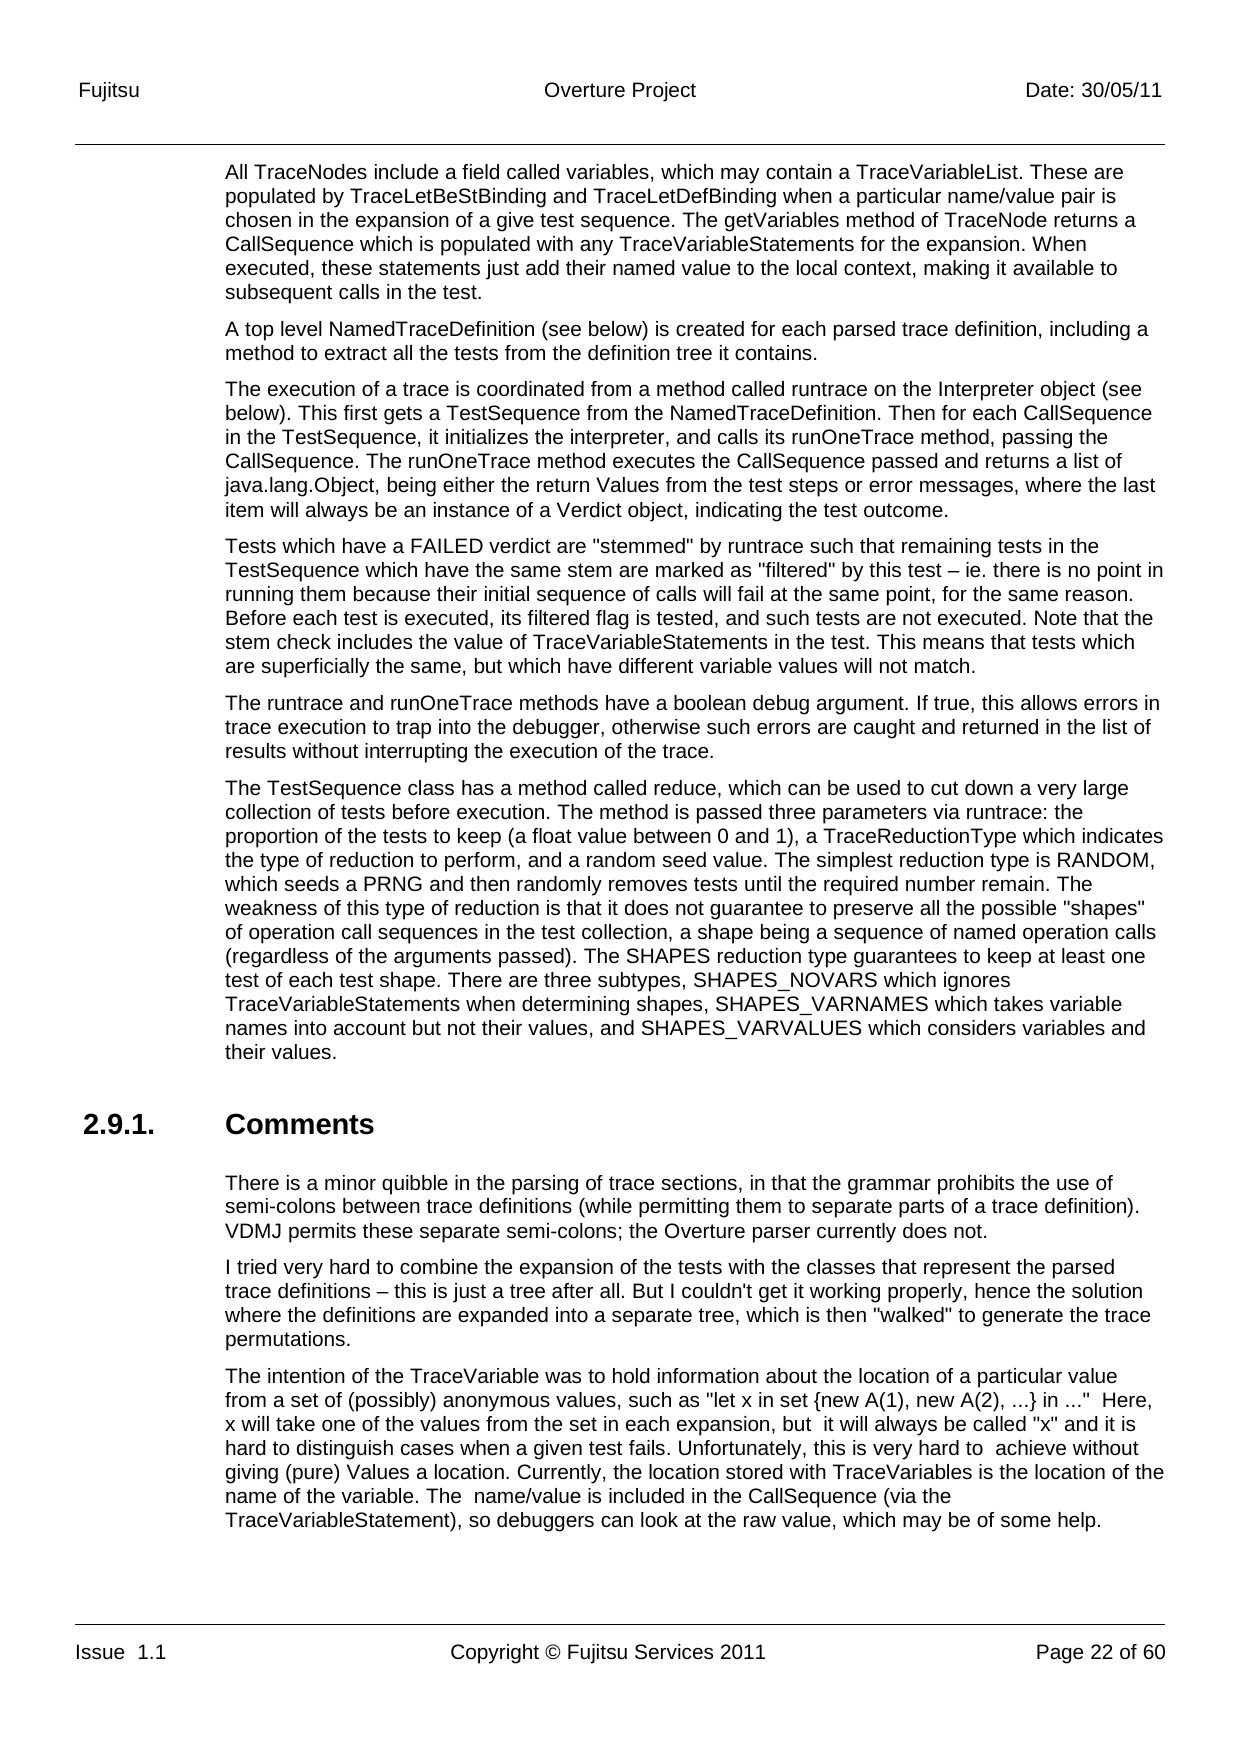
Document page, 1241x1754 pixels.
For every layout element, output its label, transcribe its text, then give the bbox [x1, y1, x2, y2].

text The TestSequence class has a method called reduce, which can be used to cut down a very large collection of tests before execution. The method is passed three parameters via runtrace: the proportion of the tests to keep (a float value between 0 and 1), a TraceReductionType which indicates the type of reduction to perform, and a random seed value. The simplest reduction type is RANDOM, which seeds a PRNG and then randomly removes tests until the required number remain. The weakness of this type of reduction is that it does not guarantee to preserve all the possible "shapes" of operation call sequences in the test collection, a shape being a sequence of named operation calls (regardless of the arguments passed). The SHAPES reduction type guarantees to keep at least one test of each test shape. There are three subtypes, SHAPES_NOVARS which ignores TraceVariableStatements when determining shapes, SHAPES_VARNAMES which takes variable names into account but not their values, and SHAPES_VARVALUES which considers variables and their values. [225, 776, 1165, 1064]
text The runtrace and runOneTrace methods have a boolean debug argument. If true, this allows errors in trace execution to trap into the debugger, otherwise such errors are caught and returned in the list of results without interrupting the execution of the trace. [225, 691, 1165, 763]
text The intention of the TraceVariable was to hold information about the location of a particular value from a set of (possibly) anonymous values, such as "let x in set {new A(1), new A(2), ...} in ..." Here, x will take one of the values from the set in each expansion, but it will always be called "x" and it is hard to distinguish cases when a given test fails. Unfortunately, this is very hard to achieve without giving (pure) Values a location. Currently, the location stored with TraceVariables is the location of the name of the variable. The name/value is included in the CallSequence (via the TraceVariableStatement), so debuggers can look at the raw value, which may be of some help. [225, 1364, 1165, 1532]
subtitle Comments [75, 1107, 1165, 1140]
text There is a minor quibble in the parsing of trace sections, in that the grammar prohibits the use of semi-colons between trace definitions (while permitting them to separate parts of a trace definition). VDMJ permits these separate semi-colons; the Overture parser currently does not. [225, 1170, 1165, 1243]
text All TraceNodes include a field called variables, which may contain a TraceVariableList. These are populated by TraceLetBeStBinding and TraceLetDefBinding when a particular name/value pair is chosen in the expansion of a give test sequence. The getVariables method of TraceNode returns a CallSequence which is populated with any TraceVariableStatements for the expansion. When executed, these statements just add their named value to the local context, making it available to subsequent calls in the test. [225, 160, 1165, 304]
text I tried very hard to combine the expansion of the tests with the classes that represent the parsed trace definitions – this is just a tree after all. But I couldn't get it working properly, hence the solution where the definitions are expanded into a separate tree, which is then "walked" to generate the trace permutations. [225, 1255, 1165, 1351]
text The execution of a trace is coordinated from a method called runtrace on the Interpreter object (see below). This first gets a TestSequence from the NamedTraceDefinition. Then for each CallSequence in the TestSequence, it initializes the interpreter, and calls its runOneTrace method, passing the CallSequence. The runOneTrace method executes the CallSequence passed and returns a list of java.lang.Object, being either the return Values from the test steps or error messages, where the last item will always be an instance of a Verdict object, indicating the test outcome. [225, 377, 1165, 522]
text A top level NamedTraceDefinition (see below) is created for each parsed trace definition, including a method to extract all the tests from the definition tree it contains. [225, 317, 1165, 365]
text Tests which have a FAILED verdict are "stemmed" by runtrace such that remaining tests in the TestSequence which have the same stem are marked as "filtered" by this test – ie. there is no point in running them because their initial sequence of calls will fail at the same point, for the same reason. Before each test is executed, its filtered flag is tested, and such tests are not executed. Note that the stem check includes the value of TraceVariableStatements in the test. This means that tests which are superficially the same, but which have different variable values will not match. [225, 534, 1165, 678]
